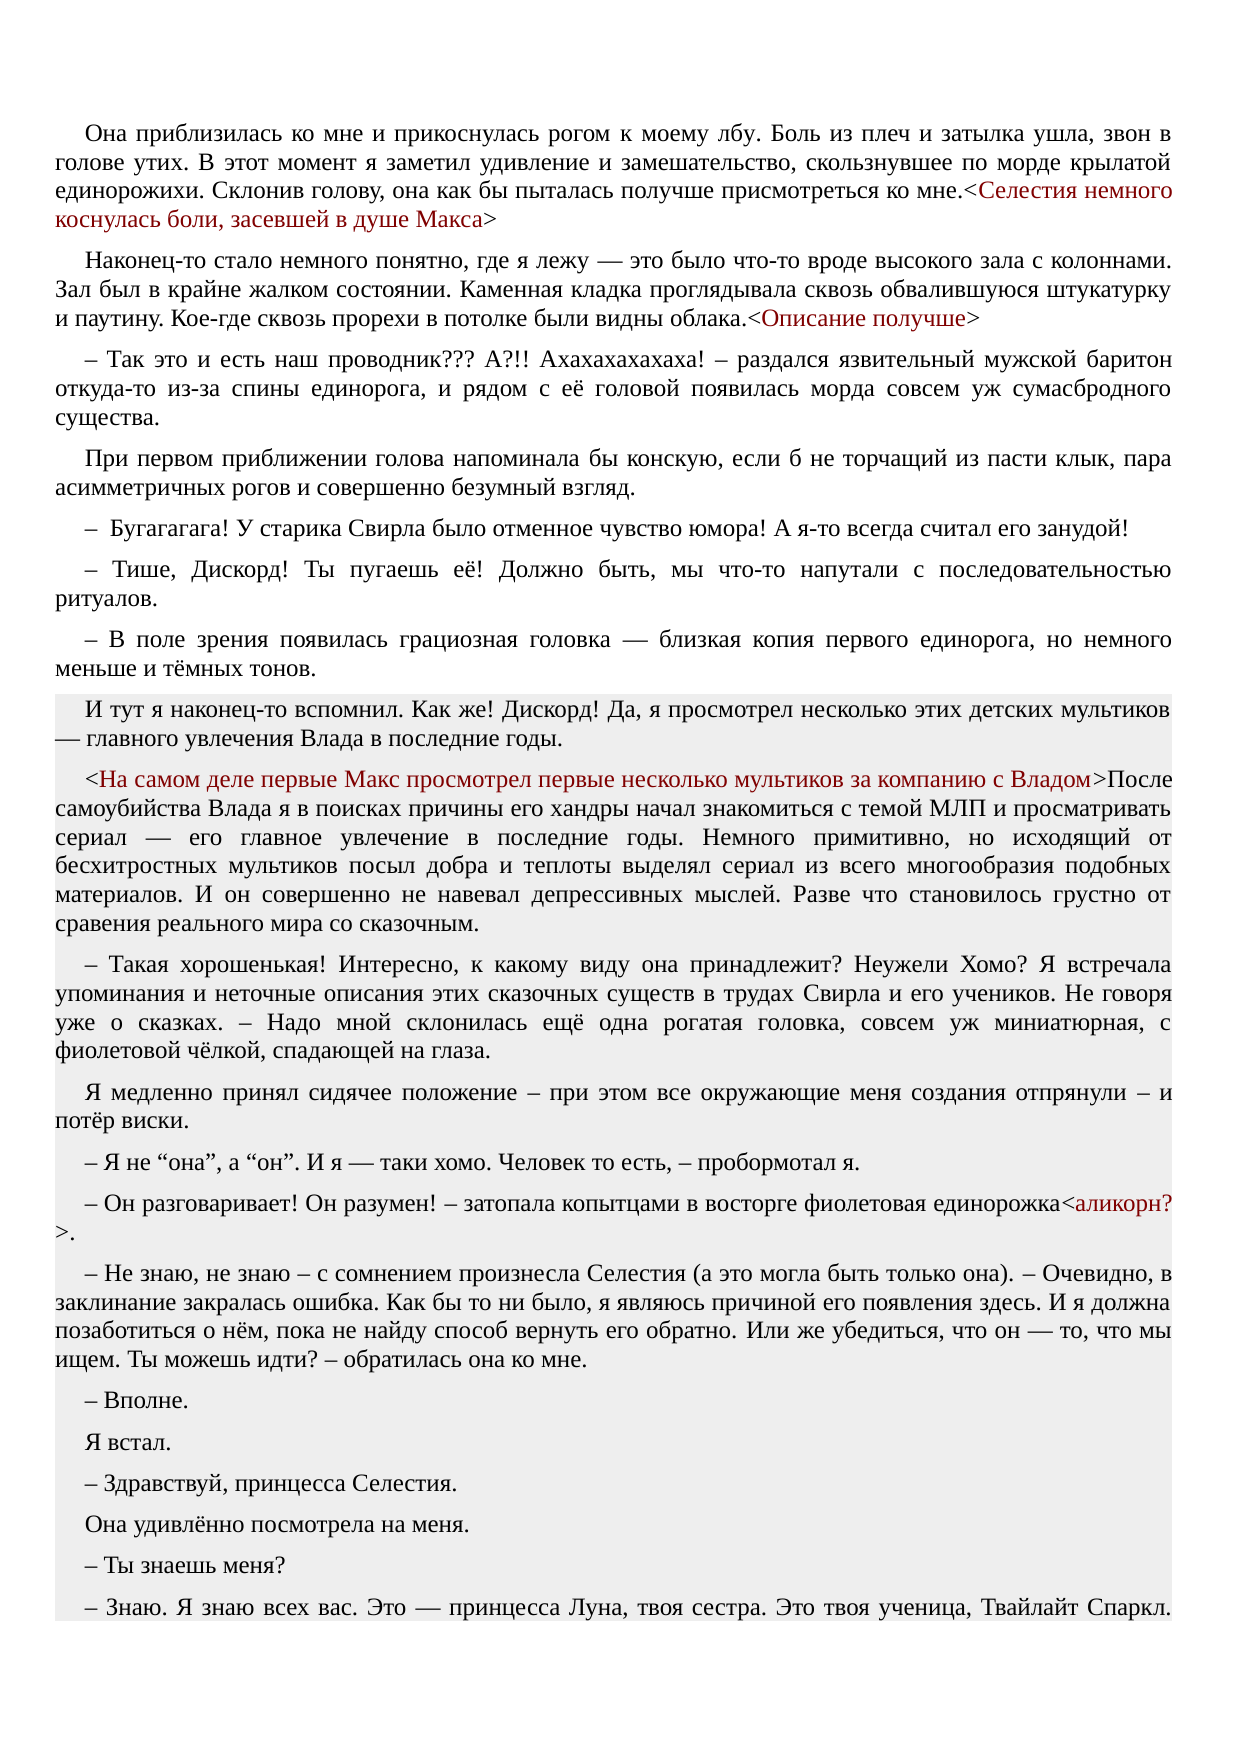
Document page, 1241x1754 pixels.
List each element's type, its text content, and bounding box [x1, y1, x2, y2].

text – Не знаю, не знаю – с сомнением произнесла Селестия (а это могла быть только она). – Очевидно, в заклинание закралась ошибка. Как бы то ни было, я являюсь причиной его появления здесь. И я должна позаботиться о нём, пока не найду способ вернуть его обратно. Или же убедиться, что он — то, что мы ищем. Ты можешь идти? – обратилась она ко мне. [55, 1258, 1172, 1373]
text Я встал. [55, 1427, 1172, 1456]
text – Знаю. Я знаю всех вас. Это — принцесса Луна, твоя сестра. Это твоя ученица, Твайлайт Спаркл. [55, 1592, 1172, 1621]
text – Здравствуй, принцесса Селестия. [55, 1468, 1172, 1497]
text – Такая хорошенькая! Интересно, к какому виду она принадлежит? Неужели Хомо? Я встречала упоминания и неточные описания этих сказочных существ в трудах Свирла и его учеников. Не говоря уже о сказках. – Надо мной склонилась ещё одна рогатая головка, совсем уж миниатюрная, с фиолетовой чёлкой, спадающей на глаза. [55, 949, 1172, 1064]
text Она приблизилась ко мне и прикоснулась рогом к моему лбу. Боль из плеч и затылка ушла, звон в голове утих. В этот момент я заметил удивление и замешательство, скользнувшее по морде крылатой единорожихи. Склонив голову, она как бы пыталась получше присмотреться ко мне.<Селестия немного коснулась боли, засевшей в душе Макса> [55, 118, 1172, 233]
text – Бугагагага! У старика Свирла было отменное чувство юмора! А я-то всегда считал его занудой! [55, 513, 1172, 542]
text При первом приближении голова напоминала бы конскую, если б не торчащий из пасти клык, пара асимметричных рогов и совершенно безумный взгляд. [55, 443, 1172, 501]
text – Так это и есть наш проводник??? А?!! Ахахахахахаха! – раздался язвительный мужской баритон откуда-то из-за спины единорога, и рядом с её головой появилась морда совсем уж сумасбродного существа. [55, 344, 1172, 431]
text – Вполне. [55, 1386, 1172, 1414]
text – В поле зрения появилась грациозная головка — близкая копия первого единорога, но немного меньше и тёмных тонов. [55, 624, 1172, 682]
text – Я не “она”, а “он”. И я — таки хомо. Человек то есть, – пробормотал я. [55, 1147, 1172, 1176]
text – Он разговаривает! Он разумен! – затопала копытцами в восторге фиолетовая единорожка<аликорн?>. [55, 1188, 1172, 1246]
text <На самом деле первые Макс просмотрел первые несколько мультиков за компанию с Владом>После самоубийства Влада я в поисках причины его хандры начал знакомиться с темой МЛП и просматривать сериал — его главное увлечение в последние годы. Немного примитивно, но исходящий от бесхитростных мультиков посыл добра и теплоты выделял сериал из всего многообразия подобных материалов. И он совершенно не навевал депрессивных мыслей. Разве что становилось грустно от сравения реального мира со сказочным. [55, 764, 1172, 937]
text – Тише, Дискорд! Ты пугаешь её! Должно быть, мы что-то напутали с последовательностью ритуалов. [55, 554, 1172, 612]
text Она удивлённо посмотрела на меня. [55, 1509, 1172, 1538]
text Наконец-то стало немного понятно, где я лежу — это было что-то вроде высокого зала с колоннами. Зал был в крайне жалком состоянии. Каменная кладка проглядывала сквозь обвалившуюся штукатурку и паутину. Кое-где сквозь прорехи в потолке были видны облака.<Описание получше> [55, 246, 1172, 332]
text Я медленно принял сидячее положение – при этом все окружающие меня создания отпрянули – и потёр виски. [55, 1077, 1172, 1134]
text – Ты знаешь меня? [55, 1551, 1172, 1579]
text И тут я наконец-то вспомнил. Как же! Дискорд! Да, я просмотрел несколько этих детских мультиков — главного увлечения Влада в последние годы. [55, 694, 1172, 752]
